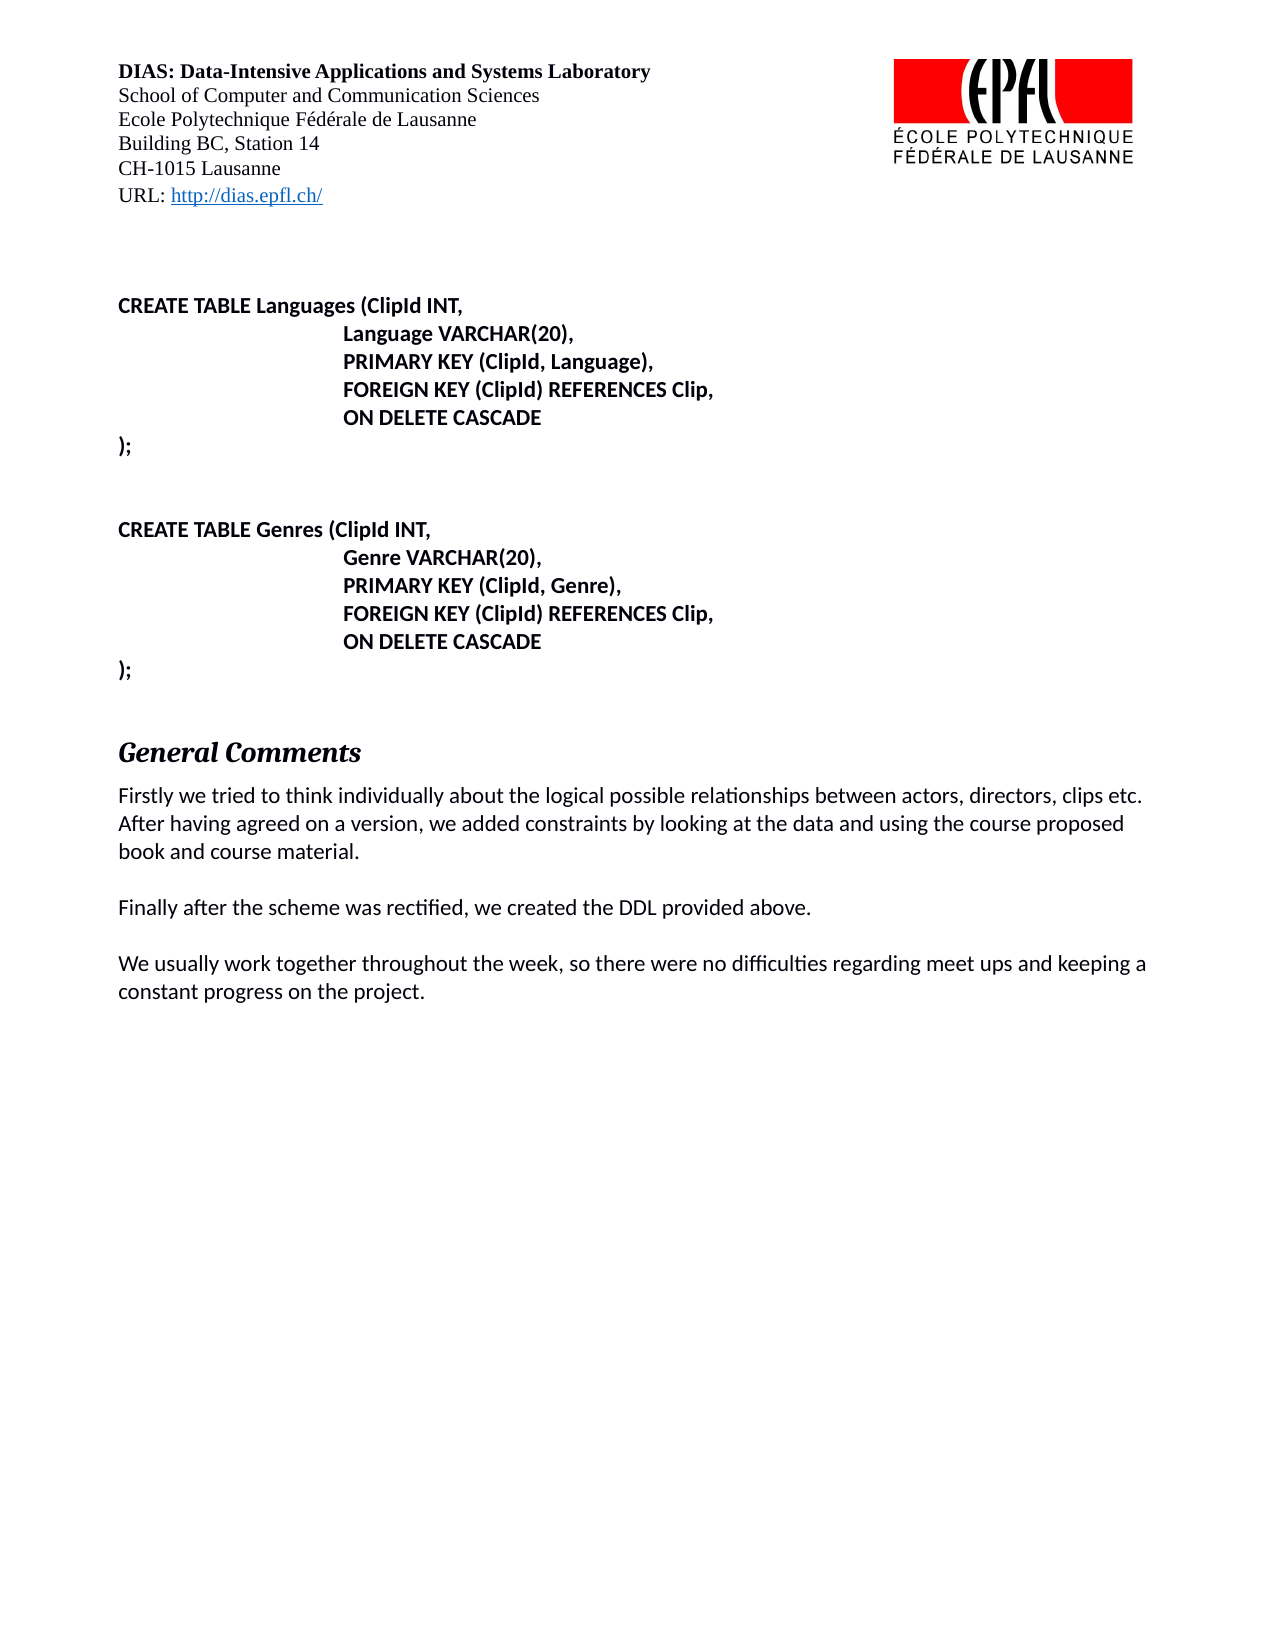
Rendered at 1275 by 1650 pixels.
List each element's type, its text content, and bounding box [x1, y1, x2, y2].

text FOREIGN KEY (ClipId) REFERENCES Clip, [118, 599, 1157, 627]
text FOREIGN KEY (ClipId) REFERENCES Clip, [118, 375, 1157, 403]
text After having agreed on a version, we added constraints by looking at the data and using the course proposed book and course material. [118, 809, 1157, 865]
text ); [118, 655, 1157, 683]
text Firstly we tried to think individually about the logical possible relationships between actors, directors, clips etc. [118, 781, 1157, 809]
text ON DELETE CASCADE [118, 627, 1157, 655]
subtitle General Comments [118, 736, 1157, 770]
text Language VARCHAR(20), [118, 319, 1157, 347]
text ); [118, 431, 1157, 459]
text PRIMARY KEY (ClipId, Language), [118, 347, 1157, 375]
text CREATE TABLE Genres (ClipId INT, [118, 515, 1157, 543]
text PRIMARY KEY (ClipId, Genre), [118, 571, 1157, 599]
text Finally after the scheme was rectified, we created the DDL provided above. [118, 893, 1157, 921]
text Genre VARCHAR(20), [118, 543, 1157, 571]
text We usually work together throughout the week, so there were no difficulties regarding meet ups and keeping a constant progress on the project. [118, 949, 1157, 1005]
text ON DELETE CASCADE [118, 403, 1157, 431]
picture [893, 59, 1135, 167]
text CREATE TABLE Languages (ClipId INT, [118, 291, 1157, 319]
